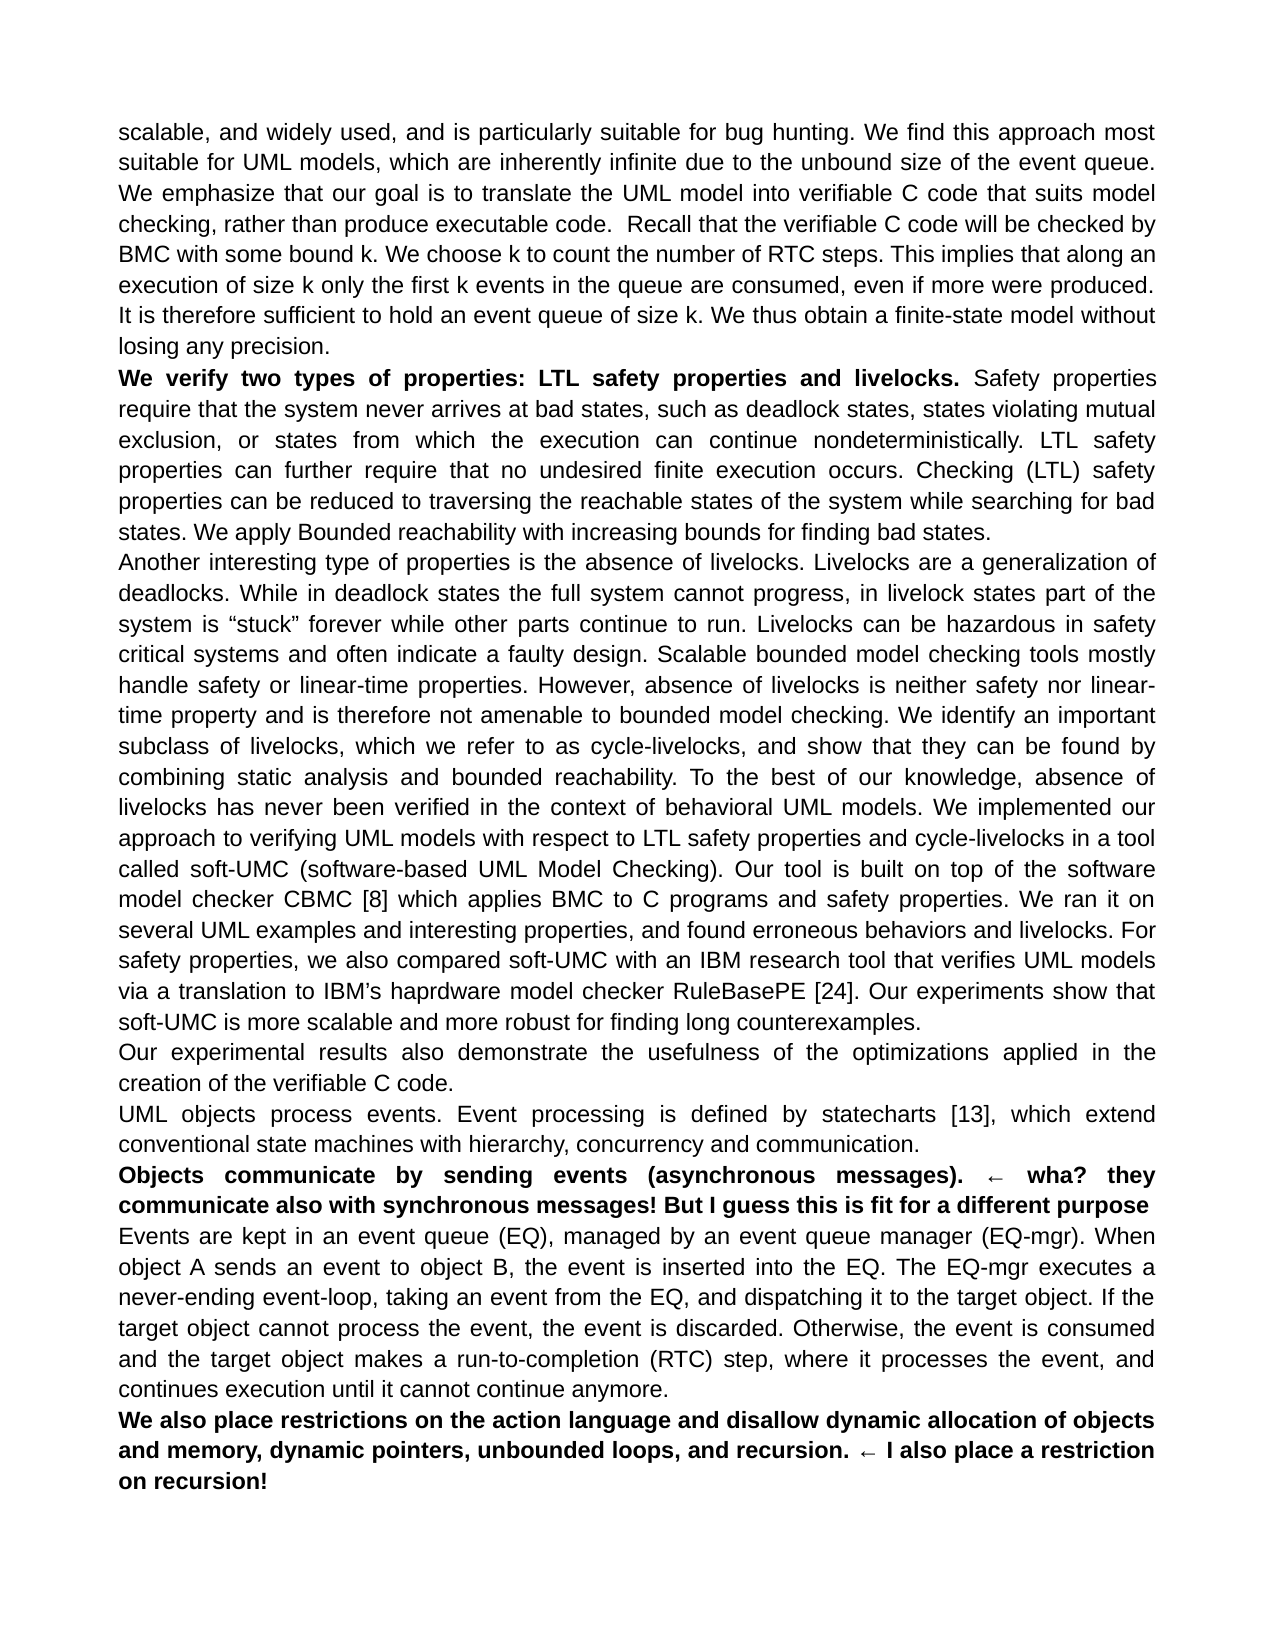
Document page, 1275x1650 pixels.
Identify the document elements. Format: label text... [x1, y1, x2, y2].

text Objects communicate by sending events (asynchronous messages). ← wha? they communicate also with synchronous messages! But I guess this is fit for a different purpose [118, 1161, 1157, 1219]
text Events are kept in an event queue (EQ), managed by an event queue manager (EQ-mgr). When object A sends an event to object B, the event is inserted into the EQ. The EQ-mgr executes a never-ending event-loop, taking an event from the EQ, and dispatching it to the target object. If the target object cannot process the event, the event is discarded. Otherwise, the event is consumed and the target object makes a run-to-completion (RTC) step, where it processes the event, and continues execution until it cannot continue anymore. [118, 1222, 1157, 1402]
text scalable, and widely used, and is particularly suitable for bug hunting. We find this approach most suitable for UML models, which are inherently infinite due to the unbound size of the event queue. We emphasize that our goal is to translate the UML model into verifiable C code that suits model checking, rather than produce executable code. Recall that the verifiable C code will be checked by BMC with some bound k. We choose k to count the number of RTC steps. This implies that along an execution of size k only the first k events in the queue are consumed, even if more were produced. It is therefore sufficient to hold an event queue of size k. We thus obtain a finite-state model without losing any precision. [118, 118, 1157, 359]
text We verify two types of properties: LTL safety properties and livelocks. Safety properties require that the system never arrives at bad states, such as deadlock states, states violating mutual exclusion, or states from which the execution can continue nondeterministically. LTL safety properties can further require that no undesired finite execution occurs. Checking (LTL) safety properties can be reduced to traversing the reachable states of the system while searching for bad states. We apply Bounded reachability with increasing bounds for finding bad states. [118, 363, 1157, 545]
text We also place restrictions on the action language and disallow dynamic allocation of objects and memory, dynamic pointers, unbounded loops, and recursion. ← I also place a restriction on recursion! [118, 1406, 1157, 1494]
text Another interesting type of properties is the absence of livelocks. Livelocks are a generalization of deadlocks. While in deadlock states the full system cannot progress, in livelock states part of the system is “stuck” forever while other parts continue to run. Livelocks can be hazardous in safety critical systems and often indicate a faulty design. Scalable bounded model checking tools mostly handle safety or linear-time properties. However, absence of livelocks is neither safety nor linear-time property and is therefore not amenable to bounded model checking. We identify an important subclass of livelocks, which we refer to as cycle-livelocks, and show that they can be found by combining static analysis and bounded reachability. To the best of our knowledge, absence of livelocks has never been verified in the context of behavioral UML models. We implemented our approach to verifying UML models with respect to LTL safety properties and cycle-livelocks in a tool called soft-UMC (software-based UML Model Checking). Our tool is built on top of the software model checker CBMC [8] which applies BMC to C programs and safety properties. We ran it on several UML examples and interesting properties, and found erroneous behaviors and livelocks. For safety properties, we also compared soft-UMC with an IBM research tool that verifies UML models via a translation to IBM’s haprdware model checker RuleBasePE [24]. Our experiments show that soft-UMC is more scalable and more robust for finding long counterexamples. [118, 549, 1157, 1035]
text UML objects process events. Event processing is defined by statecharts [13], which extend conventional state machines with hierarchy, concurrency and communication. [118, 1100, 1157, 1157]
text Our experimental results also demonstrate the usefulness of the optimizations applied in the creation of the verifiable C code. [118, 1039, 1157, 1096]
